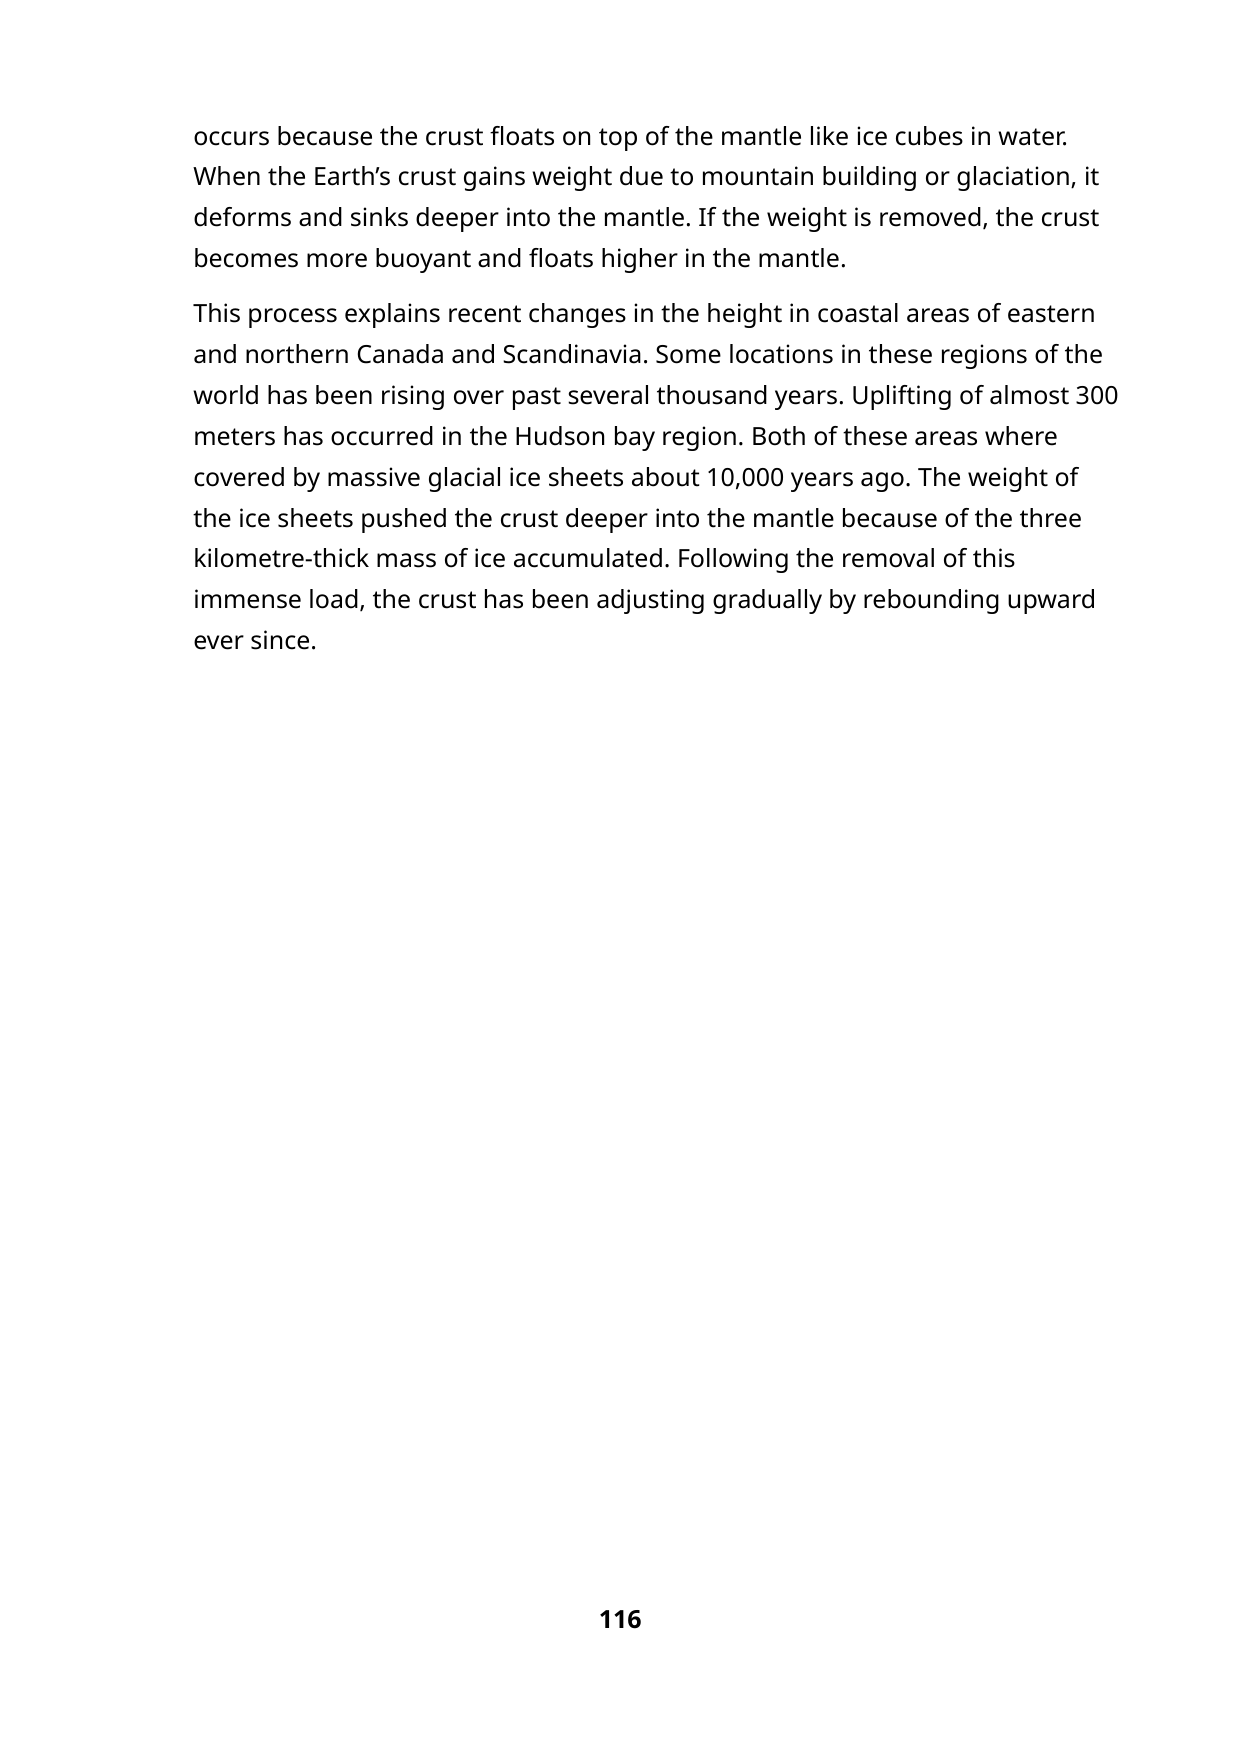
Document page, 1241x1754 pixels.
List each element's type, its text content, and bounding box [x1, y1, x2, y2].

list This process explains recent changes in the height in coastal areas of eastern and northern Canada and Scandinavia. Some locations in these regions of the world has been rising over past several thousand years. Uplifting of almost 300 meters has occurred in the Hudson bay region. Both of these areas where covered by massive glacial ice sheets about 10,000 years ago. The weight of the ice sheets pushed the crust deeper into the mantle because of the three kilometre-thick mass of ice accumulated. Following the removal of this immense load, the crust has been adjusting gradually by rebounding upward ever since. [156, 296, 1122, 657]
list occurs because the crust floats on top of the mantle like ice cubes in water. When the Earth’s crust gains weight due to mountain building or glaciation, it deforms and sinks deeper into the mantle. If the weight is removed, the crust becomes more buoyant and floats higher in the mantle. [156, 118, 1122, 275]
